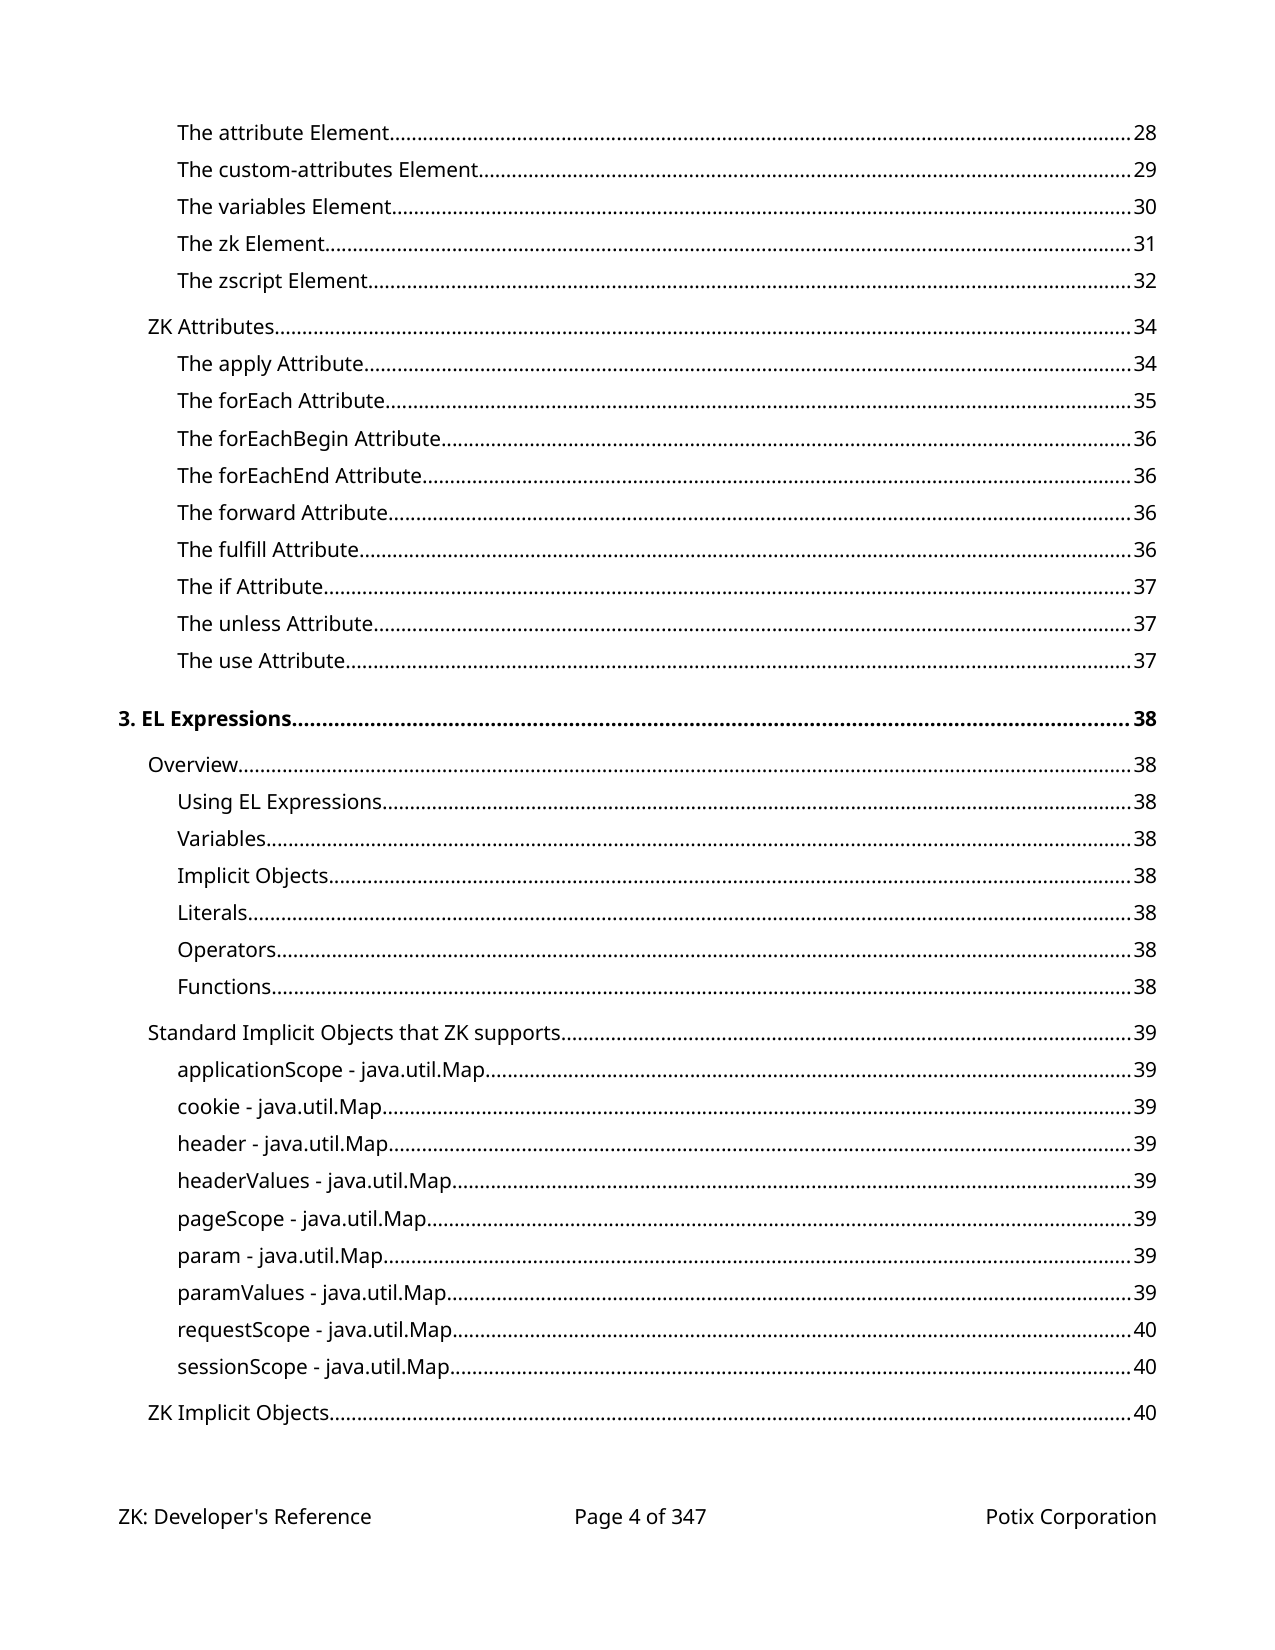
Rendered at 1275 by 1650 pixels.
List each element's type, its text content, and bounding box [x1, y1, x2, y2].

text The forEachEnd Attribute 36 [177, 461, 1157, 489]
text Operators 38 [177, 935, 1157, 963]
text The custom-attributes Element 29 [177, 155, 1157, 183]
text Overview 38 [148, 750, 1157, 778]
text The forEach Attribute 35 [177, 387, 1157, 415]
text headerValues - java.util.Map 39 [177, 1167, 1157, 1195]
text The forEachBegin Attribute 36 [177, 424, 1157, 452]
text requestScope - java.util.Map 40 [177, 1315, 1157, 1343]
text Implicit Objects 38 [177, 861, 1157, 889]
text The zscript Element 32 [177, 266, 1157, 295]
text param - java.util.Map 39 [177, 1241, 1157, 1269]
text Functions 38 [177, 972, 1157, 1001]
text The attribute Element 28 [177, 118, 1157, 146]
text Variables 38 [177, 824, 1157, 852]
text The fulfill Attribute 36 [177, 535, 1157, 563]
text Using EL Expressions 38 [177, 787, 1157, 815]
text The apply Attribute 34 [177, 349, 1157, 378]
text The unless Attribute 37 [177, 609, 1157, 637]
text header - java.util.Map 39 [177, 1129, 1157, 1158]
text Standard Implicit Objects that ZK supports 39 [148, 1018, 1157, 1046]
text The forward Attribute 36 [177, 498, 1157, 526]
text Literals 38 [177, 898, 1157, 926]
text The if Attribute 37 [177, 572, 1157, 600]
text The variables Element 30 [177, 192, 1157, 221]
text paramValues - java.util.Map 39 [177, 1278, 1157, 1306]
text 3. EL Expressions 38 [118, 704, 1157, 732]
text cookie - java.util.Map 39 [177, 1092, 1157, 1121]
text pageScope - java.util.Map 39 [177, 1204, 1157, 1232]
text The use Attribute 37 [177, 646, 1157, 674]
text applicationScope - java.util.Map 39 [177, 1055, 1157, 1083]
text ZK Implicit Objects 40 [148, 1398, 1157, 1426]
text ZK Attributes 34 [148, 312, 1157, 341]
text The zk Element 31 [177, 229, 1157, 258]
text sessionScope - java.util.Map 40 [177, 1352, 1157, 1380]
